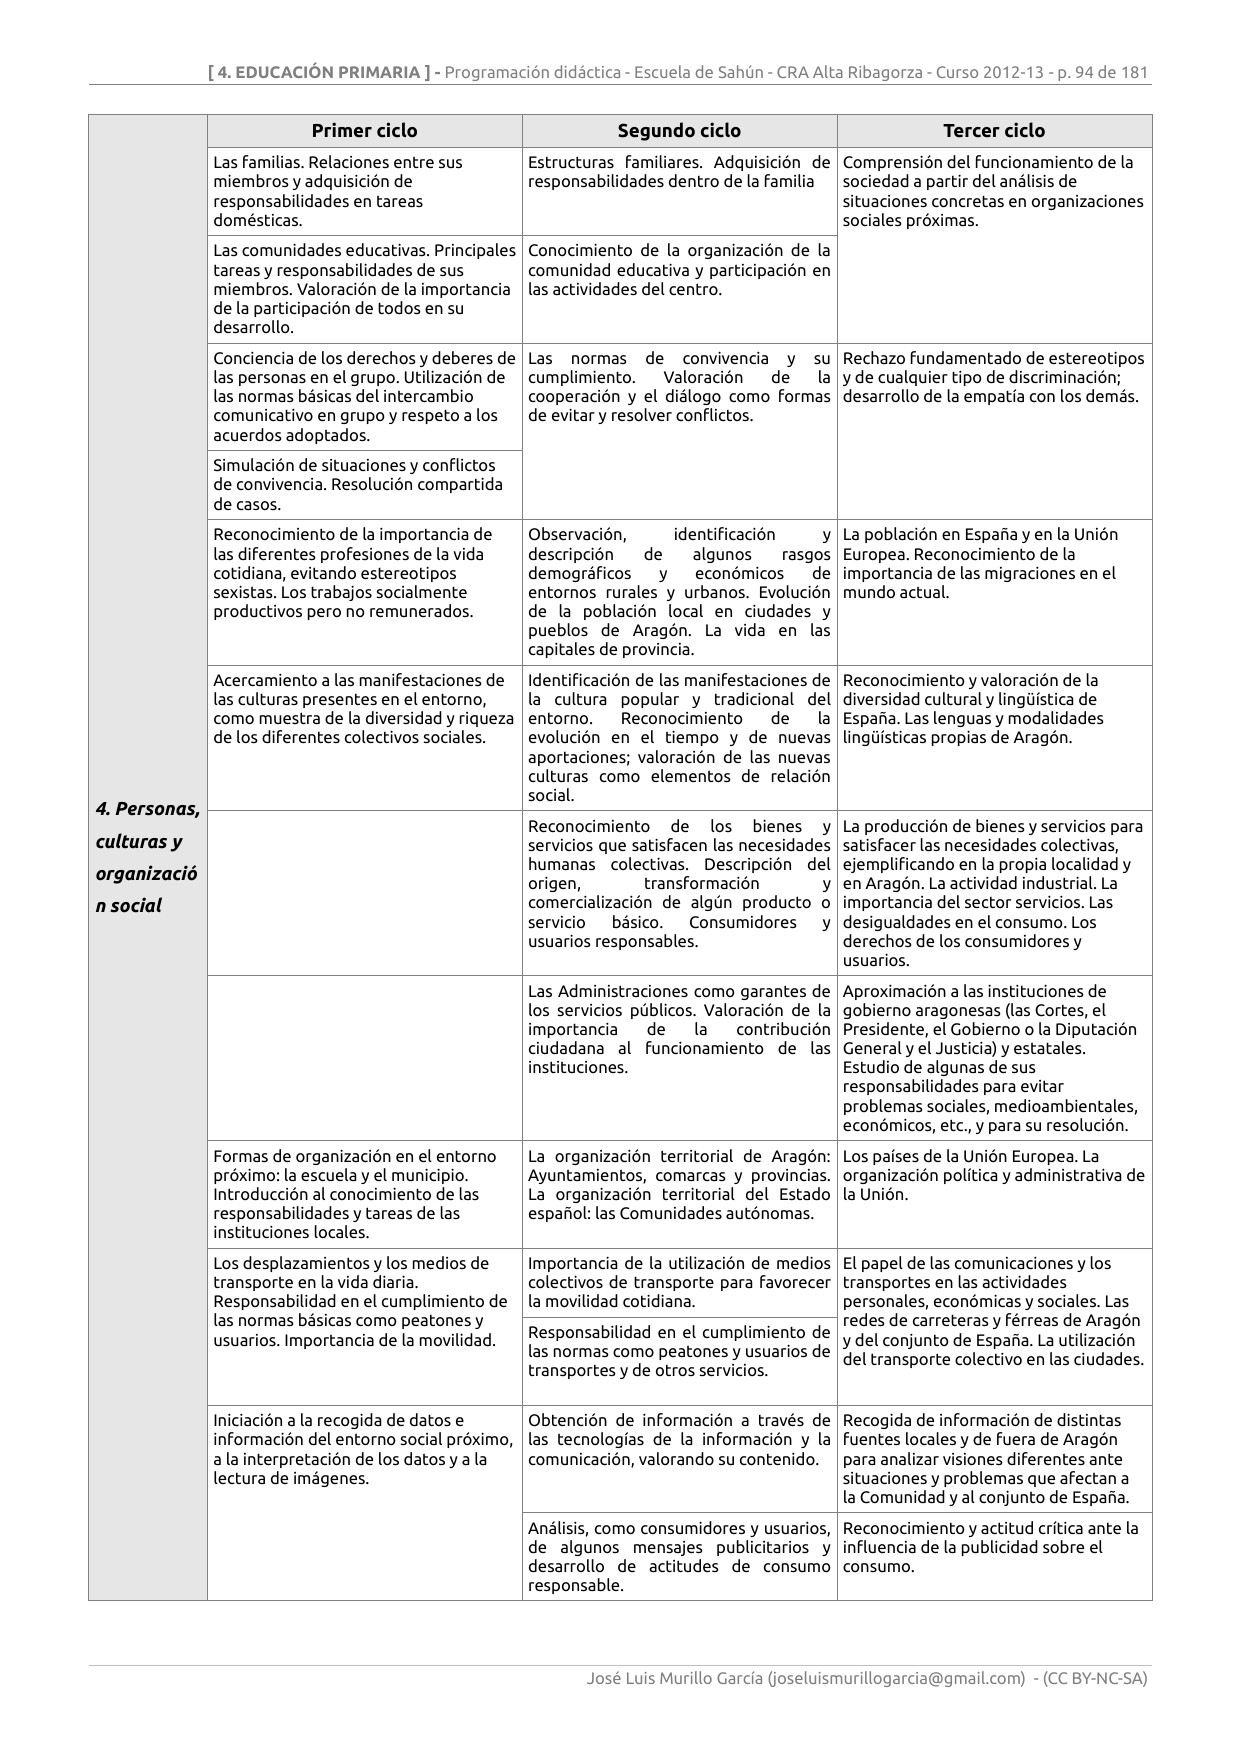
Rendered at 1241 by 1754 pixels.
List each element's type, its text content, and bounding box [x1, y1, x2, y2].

table_header 4. Personas, culturas y organización social [89, 115, 207, 1600]
table_cell Las familias. Relaciones entre sus miembros y adquisición de responsabilidades en tareas domésticas. [208, 148, 522, 235]
table_cell Estructuras familiares. Adquisición de responsabilidades dentro de la familia [523, 148, 837, 235]
table_cell La organización territorial de Aragón: Ayuntamientos, comarcas y provincias. La organización territorial del Estado español: las Comunidades autónomas. [523, 1141, 837, 1247]
table_cell Rechazo fundamentado de estereotipos y de cualquier tipo de discriminación; desarrollo de la empatía con los demás. [838, 344, 1152, 519]
table_cell El papel de las comunicaciones y los transportes en las actividades personales, económicas y sociales. Las redes de carreteras y férreas de Aragón y del conjunto de España. La utilización del transporte colectivo en las ciudades. [838, 1249, 1152, 1405]
table_cell Conocimiento de la organización de la comunidad educativa y participación en las actividades del centro. [523, 236, 837, 342]
table_cell La población en España y en la Unión Europea. Reconocimiento de la importancia de las migraciones en el mundo actual. [838, 520, 1152, 664]
table_cell Simulación de situaciones y conflictos de convivencia. Resolución compartida de casos. [208, 451, 522, 519]
table_cell Los países de la Unión Europea. La organización política y administrativa de la Unión. [838, 1141, 1152, 1247]
table_cell Observación, identificación y descripción de algunos rasgos demográficos y económicos de entornos rurales y urbanos. Evolución de la población local en ciudades y pueblos de Aragón. La vida en las capitales de provincia. [523, 520, 837, 664]
table_cell [208, 811, 522, 975]
table_cell Reconocimiento de los bienes y servicios que satisfacen las necesidades humanas colectivas. Descripción del origen, transformación y comercialización de algún producto o servicio básico. Consumidores y usuarios responsables. [523, 811, 837, 975]
table_header Tercer ciclo [838, 115, 1152, 147]
table_cell Recogida de información de distintas fuentes locales y de fuera de Aragón para analizar visiones diferentes ante situaciones y problemas que afectan a la Comunidad y al conjunto de España. [838, 1406, 1152, 1512]
table_cell Reconocimiento y actitud crítica ante la influencia de la publicidad sobre el consumo. [838, 1513, 1152, 1600]
table_header Segundo ciclo [523, 115, 837, 147]
table_cell Las Administraciones como garantes de los servicios públicos. Valoración de la importancia de la contribución ciudadana al funcionamiento de las instituciones. [523, 976, 837, 1140]
table_cell Reconocimiento y valoración de la diversidad cultural y lingüística de España. Las lenguas y modalidades lingüísticas propias de Aragón. [838, 666, 1152, 810]
table_cell Iniciación a la recogida de datos e información del entorno social próximo, a la interpretación de los datos y a la lectura de imágenes. [208, 1406, 522, 1600]
table_cell Análisis, como consumidores y usuarios, de algunos mensajes publicitarios y desarrollo de actitudes de consumo responsable. [523, 1513, 837, 1600]
table_cell Obtención de información a través de las tecnologías de la información y la comunicación, valorando su contenido. [523, 1406, 837, 1512]
table_header Primer ciclo [208, 115, 522, 147]
table_cell Identificación de las manifestaciones de la cultura popular y tradicional del entorno. Reconocimiento de la evolución en el tiempo y de nuevas aportaciones; valoración de las nuevas culturas como elementos de relación social. [523, 666, 837, 810]
table_cell Las comunidades educativas. Principales tareas y responsabilidades de sus miembros. Valoración de la importancia de la participación de todos en su desarrollo. [208, 236, 522, 342]
table_cell [208, 976, 522, 1140]
table_cell Comprensión del funcionamiento de la sociedad a partir del análisis de situaciones concretas en organizaciones sociales próximas. [838, 148, 1152, 342]
table_cell Acercamiento a las manifestaciones de las culturas presentes en el entorno, como muestra de la diversidad y riqueza de los diferentes colectivos sociales. [208, 666, 522, 810]
table_cell Conciencia de los derechos y deberes de las personas en el grupo. Utilización de las normas básicas del intercambio comunicativo en grupo y respeto a los acuerdos adoptados. [208, 344, 522, 450]
table_cell Importancia de la utilización de medios colectivos de transporte para favorecer la movilidad cotidiana. [523, 1249, 837, 1317]
table_cell Reconocimiento de la importancia de las diferentes profesiones de la vida cotidiana, evitando estereotipos sexistas. Los trabajos socialmente productivos pero no remunerados. [208, 520, 522, 664]
table_cell Los desplazamientos y los medios de transporte en la vida diaria. Responsabilidad en el cumplimiento de las normas básicas como peatones y usuarios. Importancia de la movilidad. [208, 1249, 522, 1405]
table_cell Formas de organización en el entorno próximo: la escuela y el municipio. Introducción al conocimiento de las responsabilidades y tareas de las instituciones locales. [208, 1141, 522, 1247]
table_cell Aproximación a las instituciones de gobierno aragonesas (las Cortes, el Presidente, el Gobierno o la Diputación General y el Justicia) y estatales. Estudio de algunas de sus responsabilidades para evitar problemas sociales, medioambientales, económicos, etc., y para su resolución. [838, 976, 1152, 1140]
table_cell La producción de bienes y servicios para satisfacer las necesidades colectivas, ejemplificando en la propia localidad y en Aragón. La actividad industrial. La importancia del sector servicios. Las desigualdades en el consumo. Los derechos de los consumidores y usuarios. [838, 811, 1152, 975]
table_cell Las normas de convivencia y su cumplimiento. Valoración de la cooperación y el diálogo como formas de evitar y resolver conflictos. [523, 344, 837, 519]
table_cell Responsabilidad en el cumplimiento de las normas como peatones y usuarios de transportes y de otros servicios. [523, 1318, 837, 1405]
